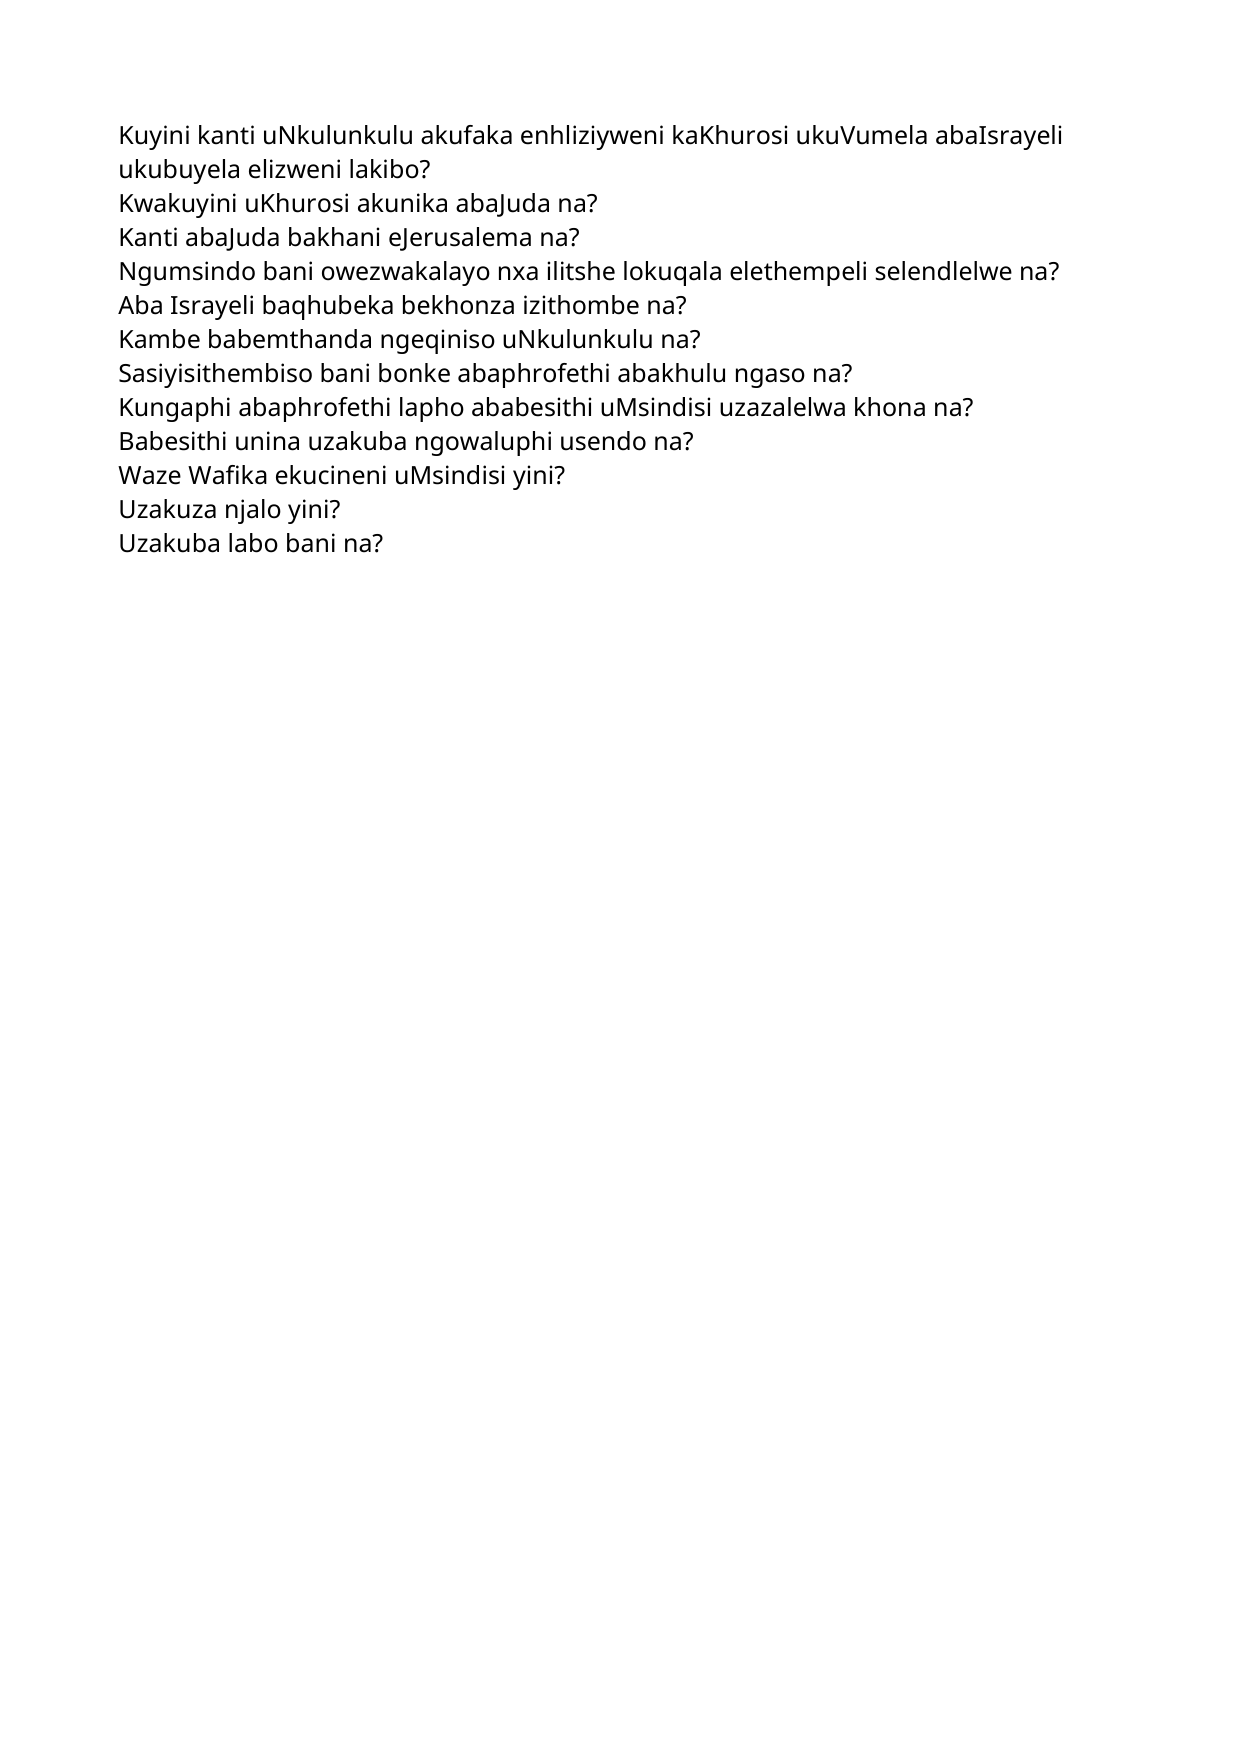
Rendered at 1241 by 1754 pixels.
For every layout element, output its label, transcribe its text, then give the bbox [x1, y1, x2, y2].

text Waze Wafika ekucineni uMsindisi yini? [118, 458, 1122, 492]
text Uzakuba labo bani na? [118, 526, 1122, 559]
text Ngumsindo bani owezwakalayo nxa ilitshe lokuqala elethempeli selendlelwe na? [118, 254, 1122, 288]
text Kungaphi abaphrofethi lapho ababesithi uMsindisi uzazalelwa khona na? [118, 390, 1122, 424]
text Aba Israyeli baqhubeka bekhonza izithombe na? [118, 288, 1122, 322]
text Kwakuyini uKhurosi akunika abaJuda na? [118, 186, 1122, 220]
text Babesithi unina uzakuba ngowaluphi usendo na? [118, 424, 1122, 458]
text Uzakuza njalo yini? [118, 492, 1122, 526]
text Kambe babemthanda ngeqiniso uNkulunkulu na? [118, 322, 1122, 356]
text Kuyini kanti uNkulunkulu akufaka enhliziyweni kaKhurosi ukuVumela abaIsrayeli ukubuyela elizweni lakibo? [118, 118, 1122, 186]
text Kanti abaJuda bakhani eJerusalema na? [118, 220, 1122, 254]
text Sasiyisithembiso bani bonke abaphrofethi abakhulu ngaso na? [118, 356, 1122, 390]
